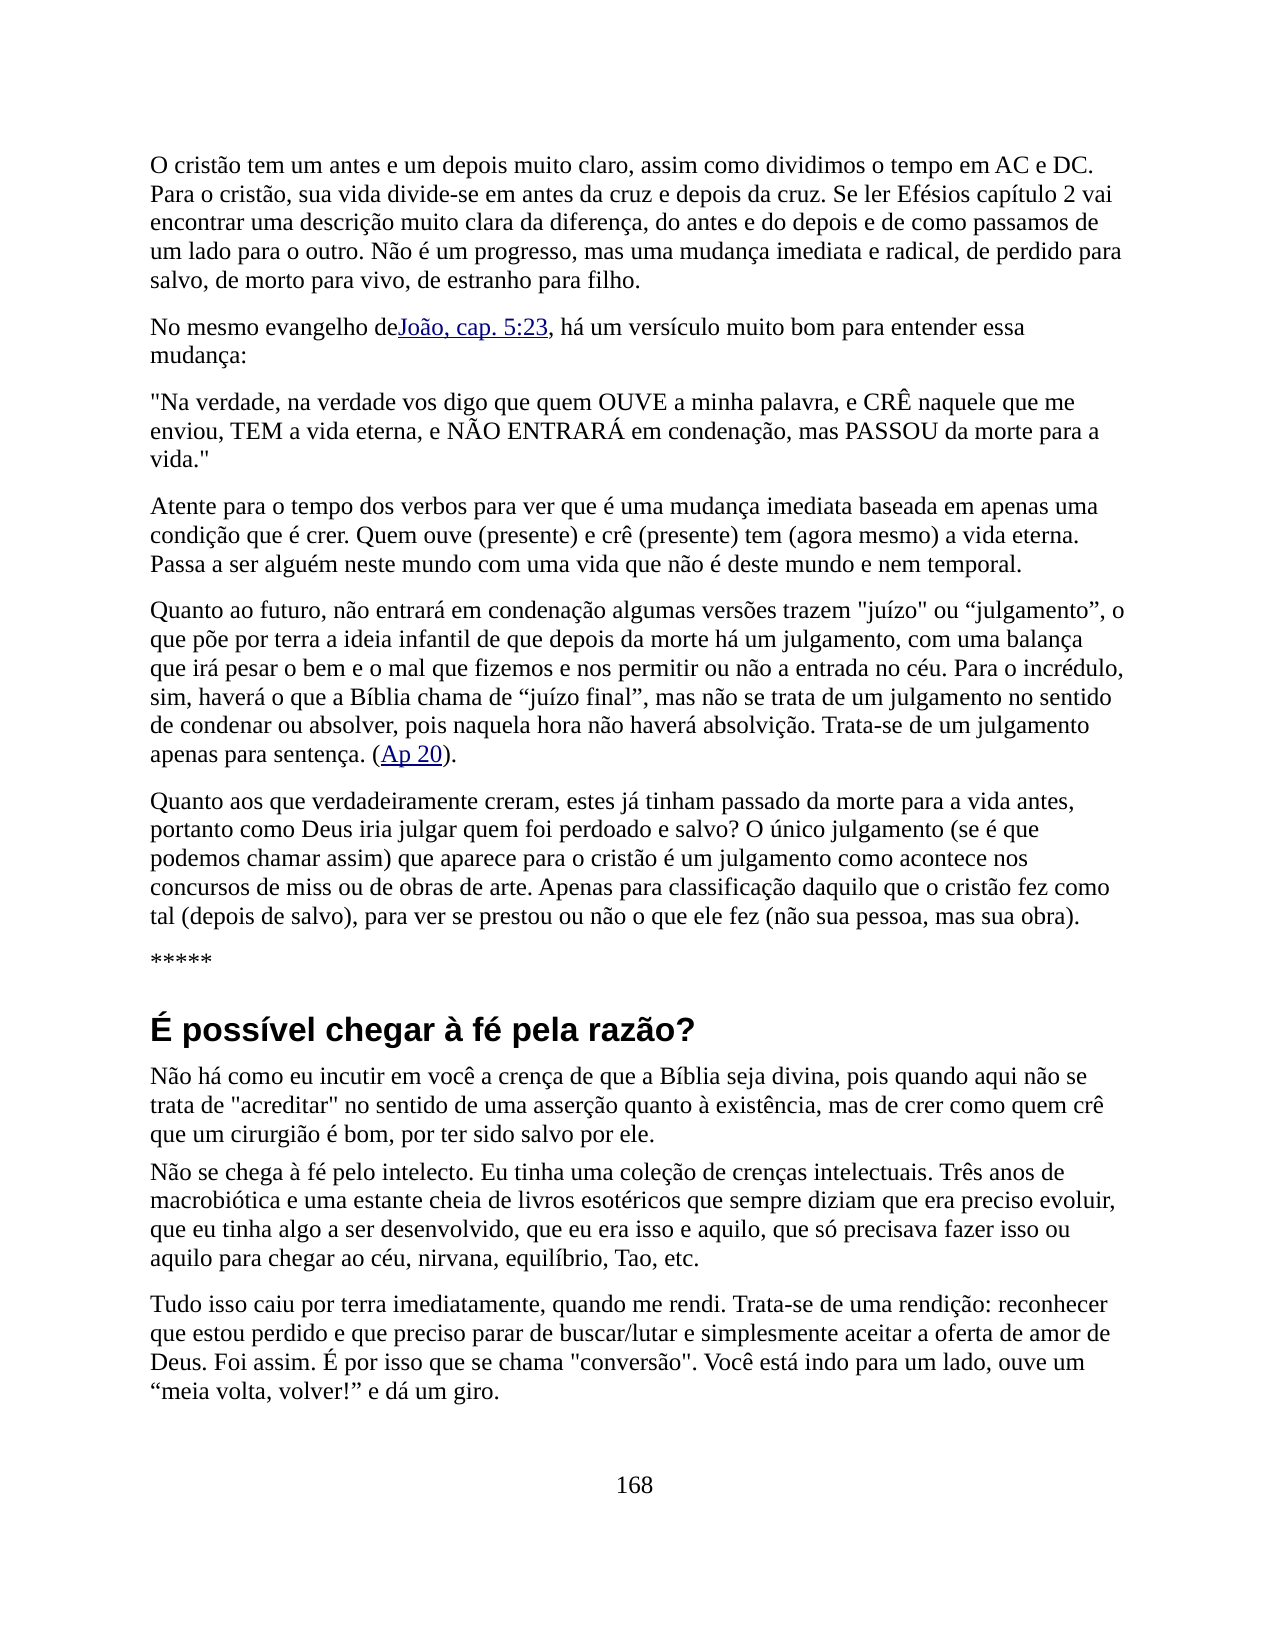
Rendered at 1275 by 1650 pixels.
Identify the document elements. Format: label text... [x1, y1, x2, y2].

text Não se chega à fé pelo intelecto. Eu tinha uma coleção de crenças intelectuais. Três anos de macrobiótica e uma estante cheia de livros esotéricos que sempre diziam que era preciso evoluir, que eu tinha algo a ser desenvolvido, que eu era isso e aquilo, que só precisava fazer isso ou aquilo para chegar ao céu, nirvana, equilíbrio, Tao, etc. [150, 1157, 1125, 1272]
text Atente para o tempo dos verbos para ver que é uma mudança imediata baseada em apenas uma condição que é crer. Quem ouve (presente) e crê (presente) tem (agora mesmo) a vida eterna. Passa a ser alguém neste mundo com uma vida que não é deste mundo e nem temporal. [150, 491, 1125, 577]
text No mesmo evangelho deJoão, cap. 5:23, há um versículo muito bom para entender essa mudança: [150, 312, 1125, 369]
text O cristão tem um antes e um depois muito claro, assim como dividimos o tempo em AC e DC. Para o cristão, sua vida divide-se em antes da cruz e depois da cruz. Se ler Efésios capítulo 2 vai encontrar uma descrição muito clara da diferença, do antes e do depois e de como passamos de um lado para o outro. Não é um progresso, mas uma mudança imediata e radical, de perdido para salvo, de morto para vivo, de estranho para filho. [150, 150, 1125, 294]
text Quanto ao futuro, não entrará em condenação algumas versões trazem "juízo" ou “julgamento”, o que põe por terra a ideia infantil de que depois da morte há um julgamento, com uma balança que irá pesar o bem e o mal que fizemos e nos permitir ou não a entrada no céu. Para o incrédulo, sim, haverá o que a Bíblia chama de “juízo final”, mas não se trata de um julgamento no sentido de condenar ou absolver, pois naquela hora não haverá absolvição. Trata-se de um julgamento apenas para sentença. (Ap 20). [150, 595, 1125, 768]
text "Na verdade, na verdade vos digo que quem OUVE a minha palavra, e CRÊ naquele que me enviou, TEM a vida eterna, e NÃO ENTRARÁ em condenação, mas PASSOU da morte para a vida." [150, 387, 1125, 473]
text ***** [150, 947, 1125, 976]
subtitle É possível chegar à fé pela razão? [150, 1010, 1125, 1049]
text Tudo isso caiu por terra imediatamente, quando me rendi. Trata-se de uma rendição: reconhecer que estou perdido e que preciso parar de buscar/lutar e simplesmente aceitar a oferta de amor de Deus. Foi assim. É por isso que se chama "conversão". Você está indo para um lado, ouve um “meia volta, volver!” e dá um giro. [150, 1289, 1125, 1404]
text Quanto aos que verdadeiramente creram, estes já tinham passado da morte para a vida antes, portanto como Deus iria julgar quem foi perdoado e salvo? O único julgamento (se é que podemos chamar assim) que aparece para o cristão é um julgamento como acontece nos concursos de miss ou de obras de arte. Apenas para classificação daquilo que o cristão fez como tal (depois de salvo), para ver se prestou ou não o que ele fez (não sua pessoa, mas sua obra). [150, 786, 1125, 929]
text Não há como eu incutir em você a crença de que a Bíblia seja divina, pois quando aqui não se trata de "acreditar" no sentido de uma asserção quanto à existência, mas de crer como quem crê que um cirurgião é bom, por ter sido salvo por ele. [150, 1061, 1125, 1148]
